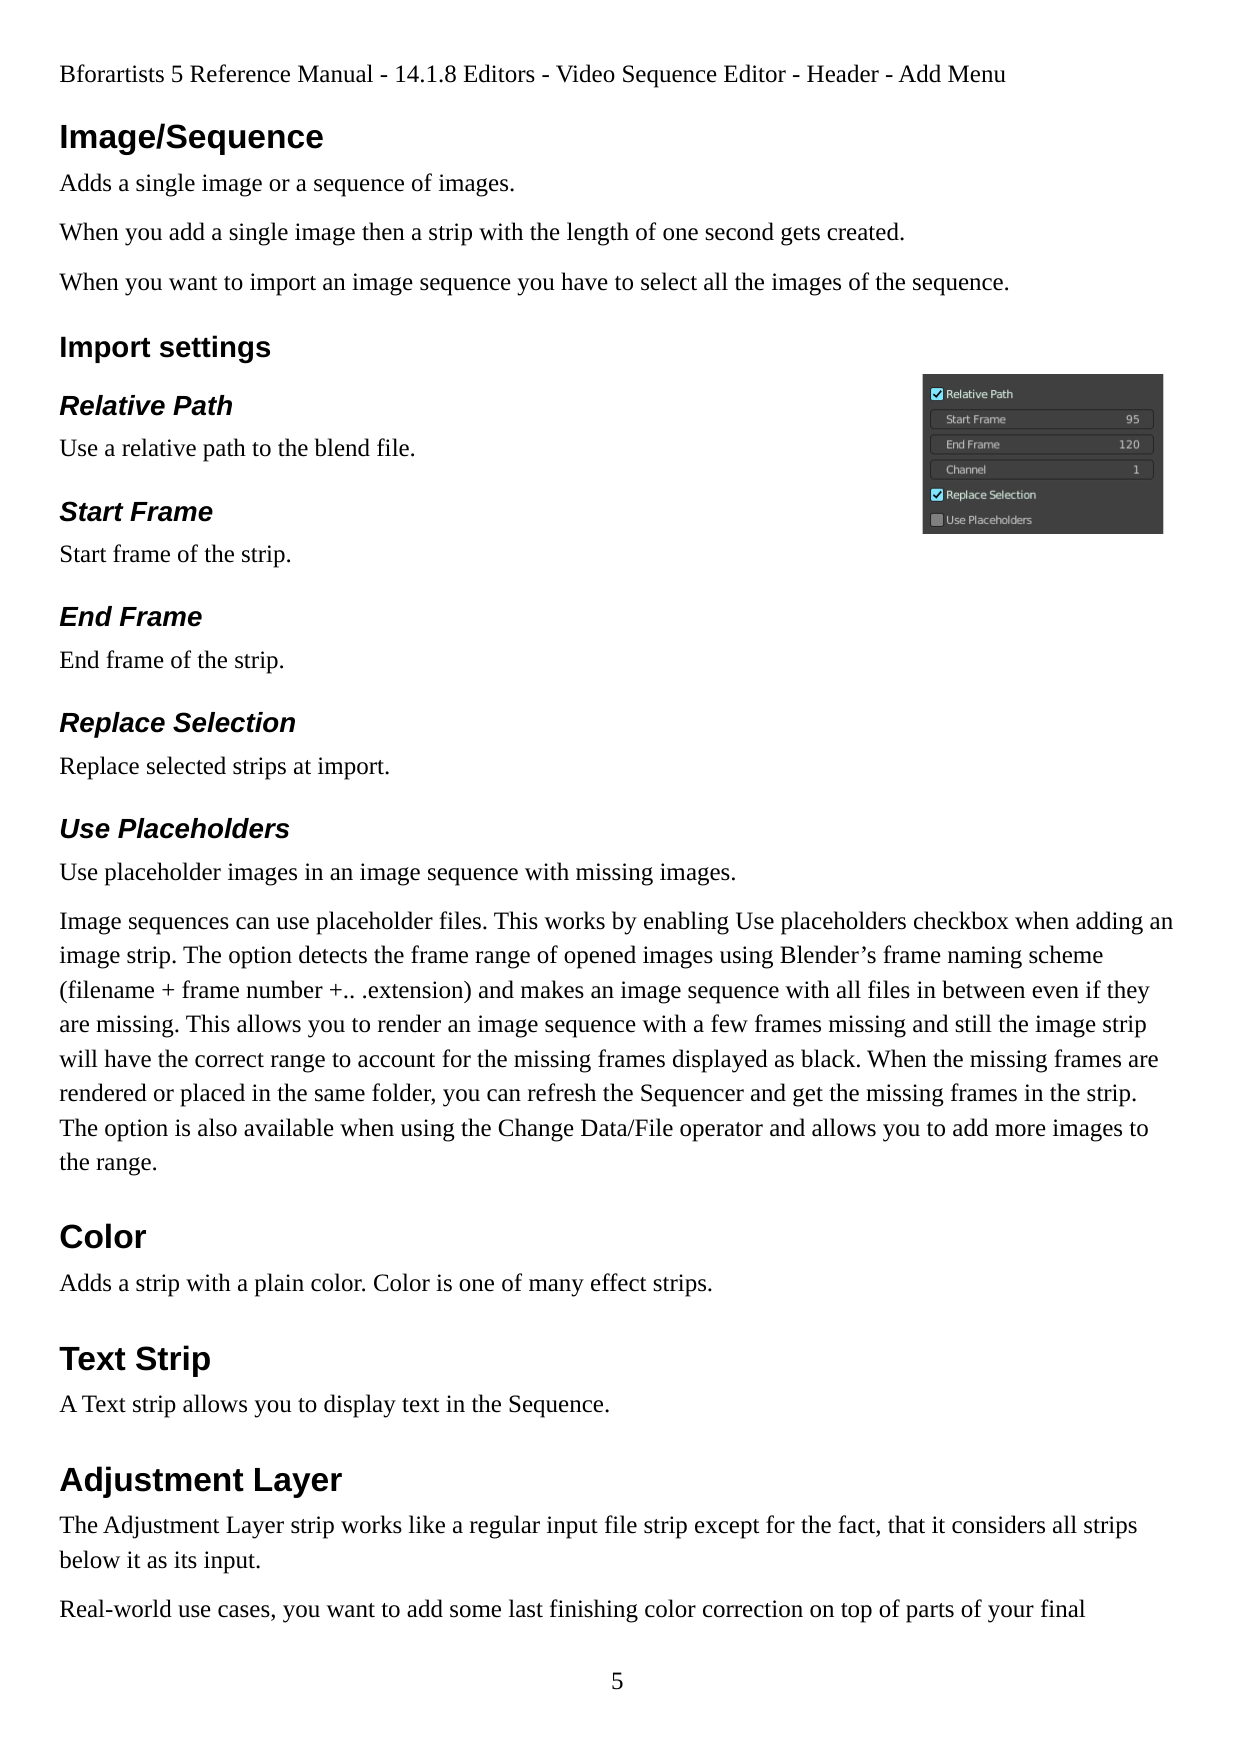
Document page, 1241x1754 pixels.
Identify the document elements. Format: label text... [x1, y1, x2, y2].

text Replace selected strips at import. [59, 751, 1181, 780]
subtitle Adjustment Layer [59, 1459, 1181, 1498]
text When you add a single image then a strip with the length of one second gets created. [59, 217, 1181, 246]
text Adds a single image or a sequence of images. [59, 168, 1181, 197]
text When you want to import an image sequence you have to select all the images of the sequence. [59, 267, 1181, 295]
text Use a relative path to the blend file. [59, 433, 922, 462]
subtitle Use Placeholders [59, 813, 1181, 844]
subtitle Text Strip [59, 1338, 1181, 1377]
text Real-world use cases, you want to add some last finishing color correction on top of parts of your final [59, 1594, 1181, 1623]
text Start frame of the strip. [59, 539, 1181, 568]
text A Text strip allows you to display text in the Sequence. [59, 1389, 1181, 1418]
subtitle Replace Selection [59, 707, 1181, 739]
text Adds a strip with a plain color. Color is one of many effect strips. [59, 1268, 1181, 1297]
subtitle Color [59, 1217, 1181, 1256]
text The Adjustment Layer strip works like a regular input file strip except for the fact, that it considers all strips below it as its input. [59, 1511, 1181, 1574]
subtitle Import settings [59, 330, 1181, 364]
subtitle [1164, 495, 1181, 527]
subtitle End Frame [59, 601, 1181, 633]
subtitle [1164, 389, 1181, 421]
subtitle Image/Sequence [59, 117, 1181, 156]
subtitle Start Frame [59, 495, 922, 527]
text Image sequences can use placeholder files. This works by enabling Use placeholders checkbox when adding an image strip. The option detects the frame range of opened images using Blender’s frame naming scheme (filename + frame number +.. .extension) and makes an image sequence with all files in between even if they are missing. This allows you to render an image sequence with a few frames missing and still the image strip will have the correct range to account for the missing frames displayed as black. When the missing frames are rendered or placed in the same folder, you can refresh the Sequencer and get the missing frames in the strip. The option is also available when using the Change Data/File operator and allows you to add more images to the range. [59, 906, 1181, 1176]
picture [922, 374, 1164, 534]
text Use placeholder images in an image sequence with missing images. [59, 857, 1181, 886]
subtitle Relative Path [59, 389, 922, 421]
text End frame of the strip. [59, 645, 1181, 674]
